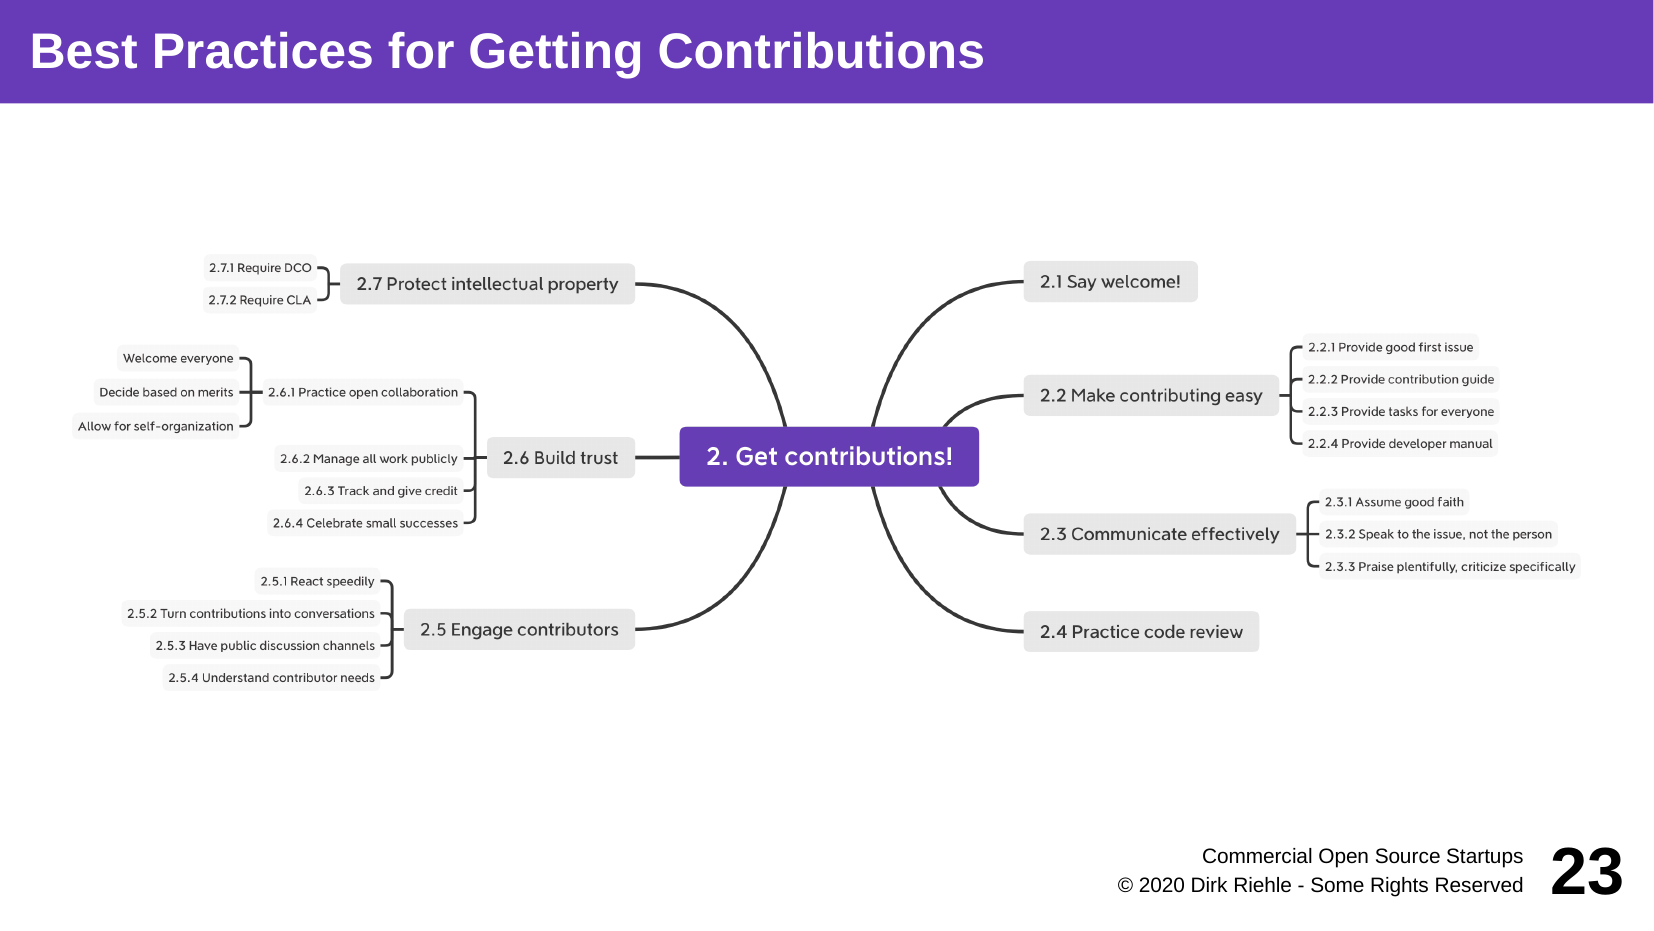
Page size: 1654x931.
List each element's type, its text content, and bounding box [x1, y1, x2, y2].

title Best Practices for Getting Contributions [0, 0, 1654, 104]
picture [72, 254, 1581, 691]
